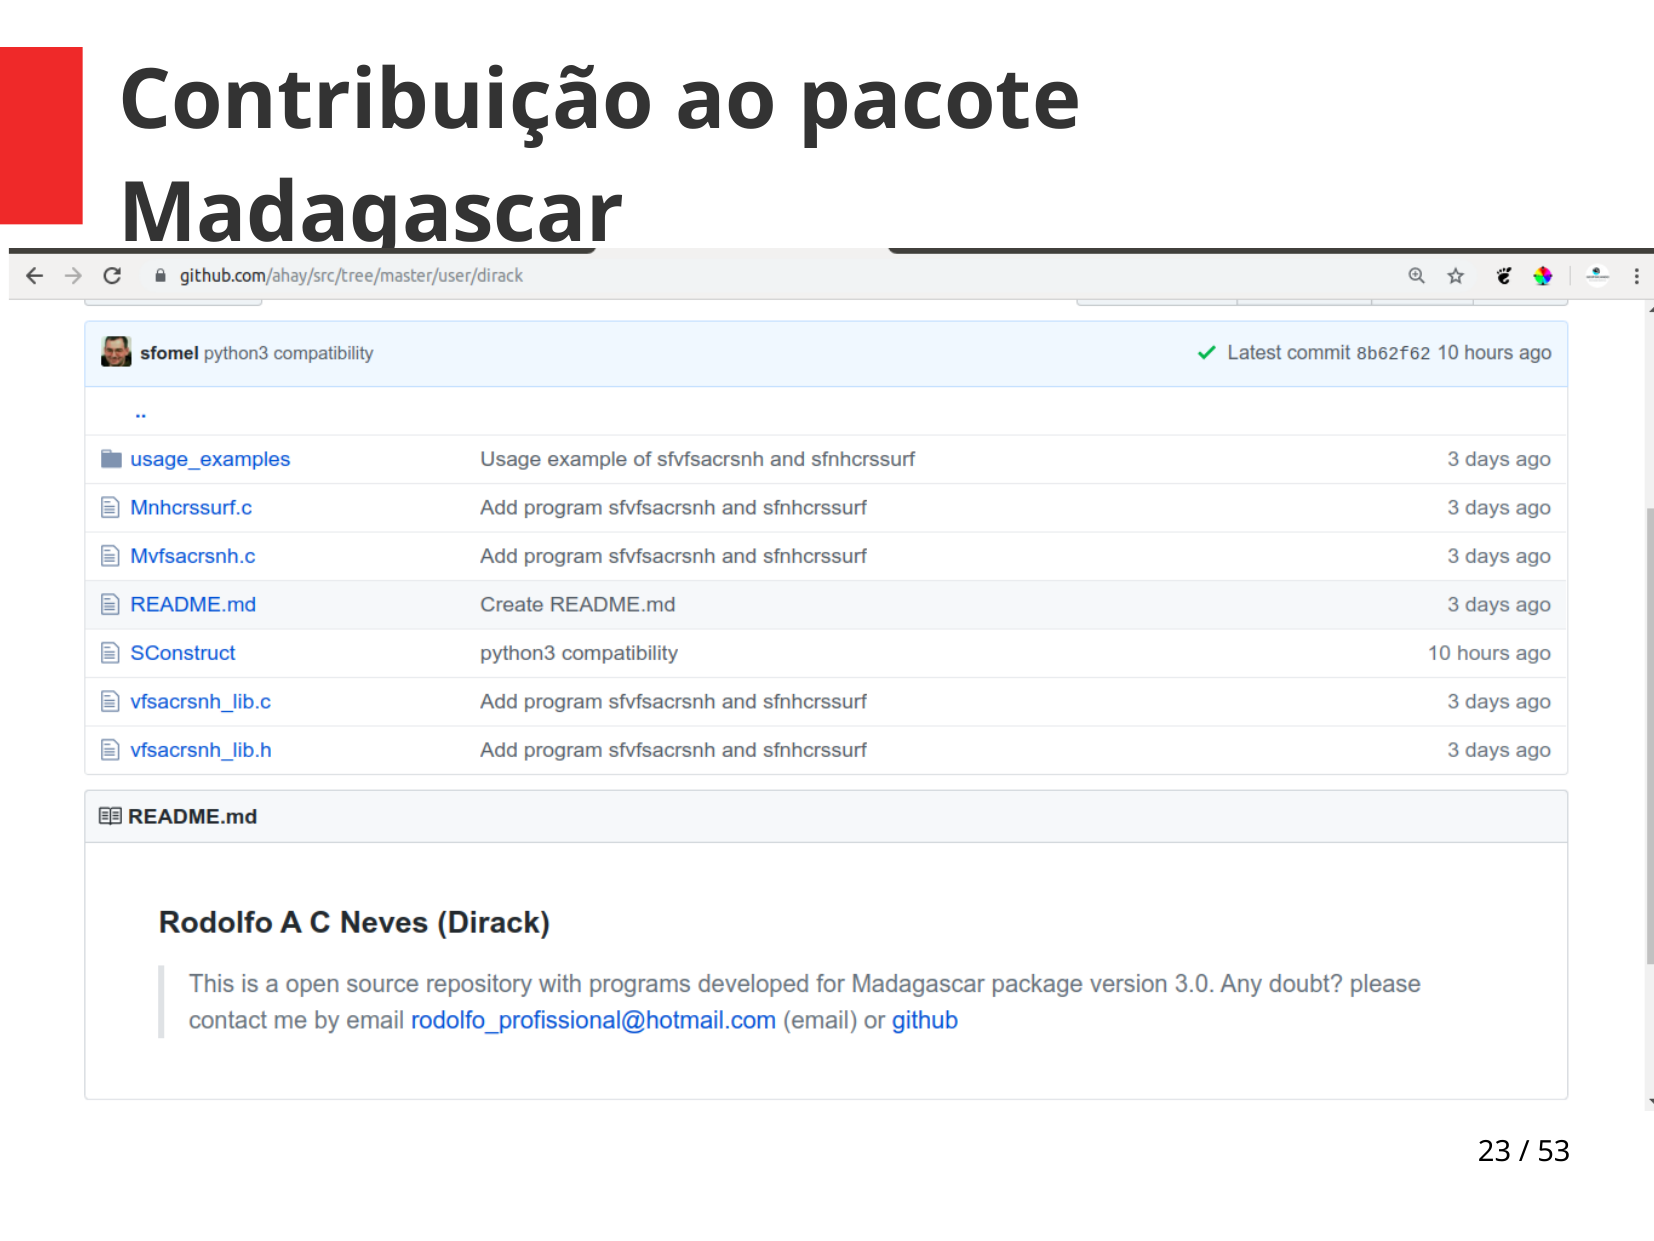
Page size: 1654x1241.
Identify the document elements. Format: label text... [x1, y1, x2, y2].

title Contribuição ao pacote Madagascar [118, 49, 1571, 248]
picture [8, 248, 1654, 1111]
